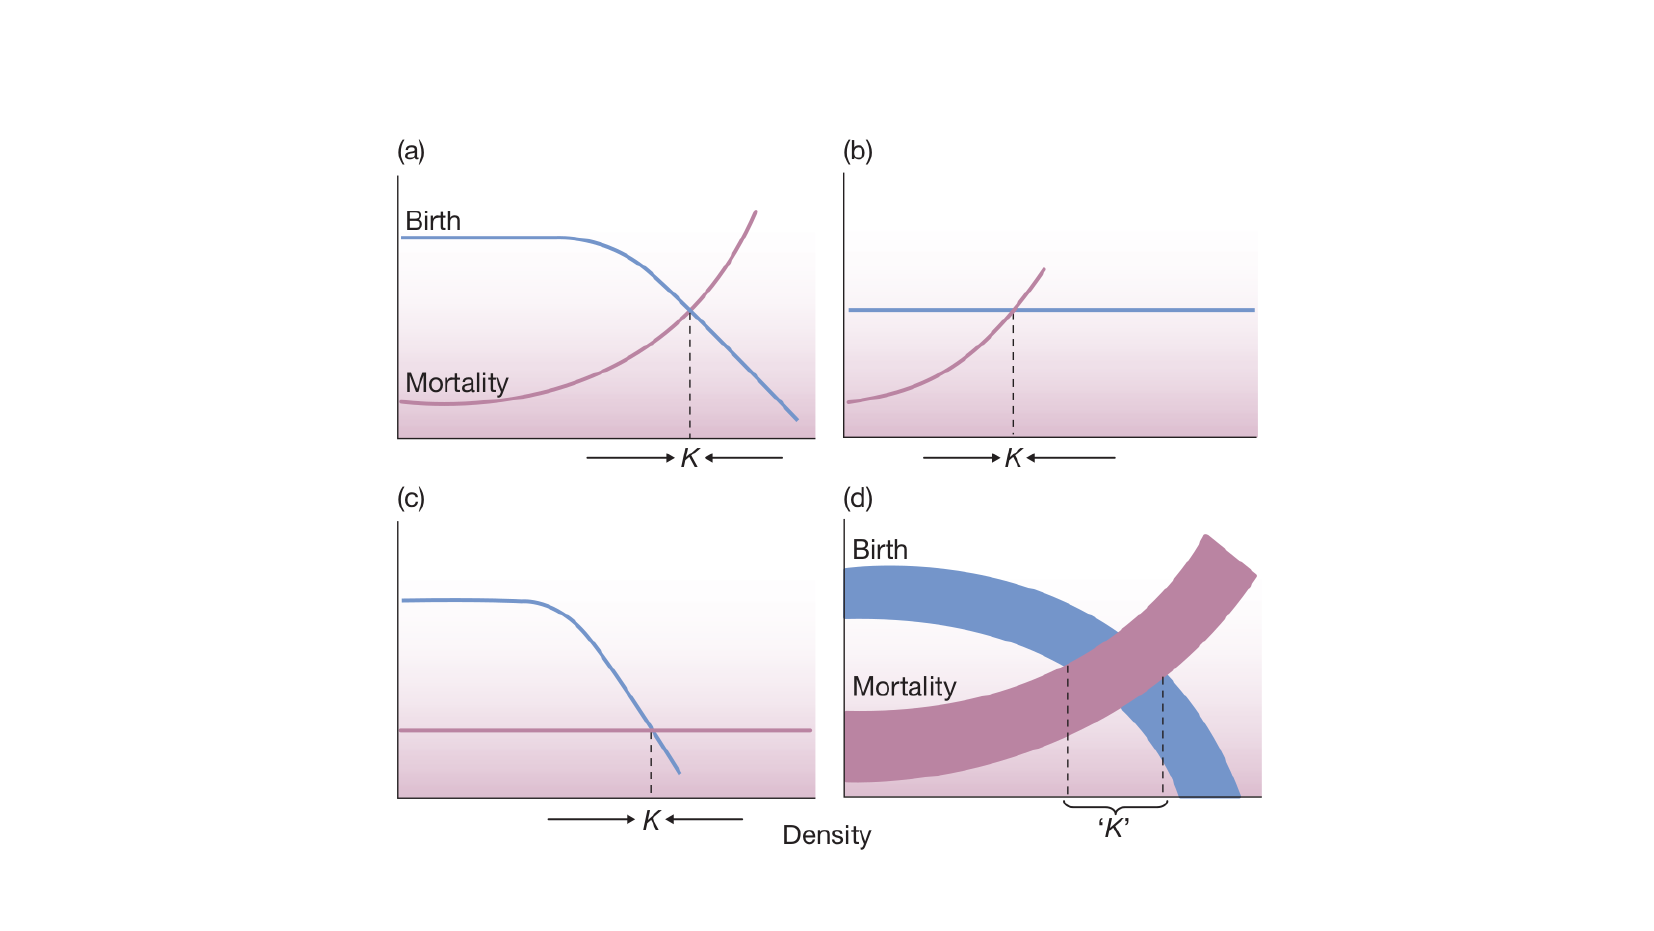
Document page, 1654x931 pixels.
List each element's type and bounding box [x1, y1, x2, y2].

picture [368, 77, 1329, 857]
